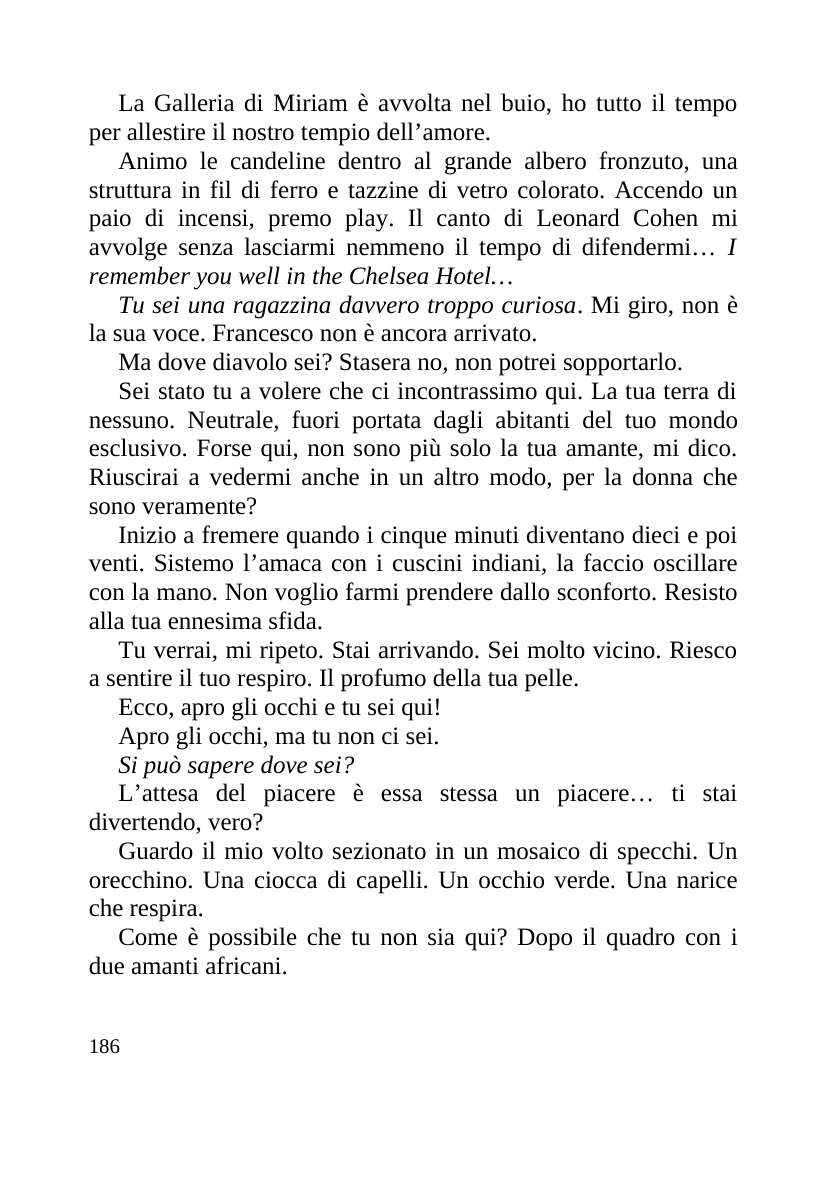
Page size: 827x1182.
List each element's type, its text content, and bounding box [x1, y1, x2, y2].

text Sei stato tu a volere che ci incontrassimo qui. La tua terra di nessuno. Neutrale, fuori portata dagli abitanti del tuo mondo esclusivo. Forse qui, non sono più solo la tua amante, mi dico. Riuscirai a vedermi anche in un altro modo, per la donna che sono veramente? [88, 376, 738, 520]
text Ma dove diavolo sei? Stasera no, non potrei sopportarlo. [88, 347, 738, 376]
text Animo le candeline dentro al grande albero fronzuto, una struttura in fil di ferro e tazzine di vetro colorato. Accendo un paio di incensi, premo play. Il canto di Leonard Cohen mi avvolge senza lasciarmi nemmeno il tempo di difendermi… I remember you well in the Chelsea Hotel… [88, 146, 738, 290]
text Tu sei una ragazzina davvero troppo curiosa. Mi giro, non è la sua voce. Francesco non è ancora arrivato. [88, 290, 738, 347]
text L’attesa del piacere è essa stessa un piacere… ti stai divertendo, vero? [88, 778, 738, 836]
text Tu verrai, mi ripeto. Stai arrivando. Sei molto vicino. Riesco a sentire il tuo respiro. Il profumo della tua pelle. [88, 635, 738, 692]
text Si può sapere dove sei? [88, 750, 738, 778]
text Inizio a fremere quando i cinque minuti diventano dieci e poi venti. Sistemo l’amaca con i cuscini indiani, la faccio oscillare con la mano. Non voglio farmi prendere dallo sconforto. Resisto alla tua ennesima sfida. [88, 520, 738, 635]
text La Galleria di Miriam è avvolta nel buio, ho tutto il tempo per allestire il nostro tempio dell’amore. [88, 88, 738, 146]
text Guardo il mio volto sezionato in un mosaico di specchi. Un orecchino. Una ciocca di capelli. Un occhio verde. Una narice che respira. [88, 836, 738, 922]
text Apro gli occhi, ma tu non ci sei. [88, 721, 738, 750]
text Ecco, apro gli occhi e tu sei qui! [88, 692, 738, 721]
text Come è possibile che tu non sia qui? Dopo il quadro con i due amanti africani. [88, 922, 738, 980]
